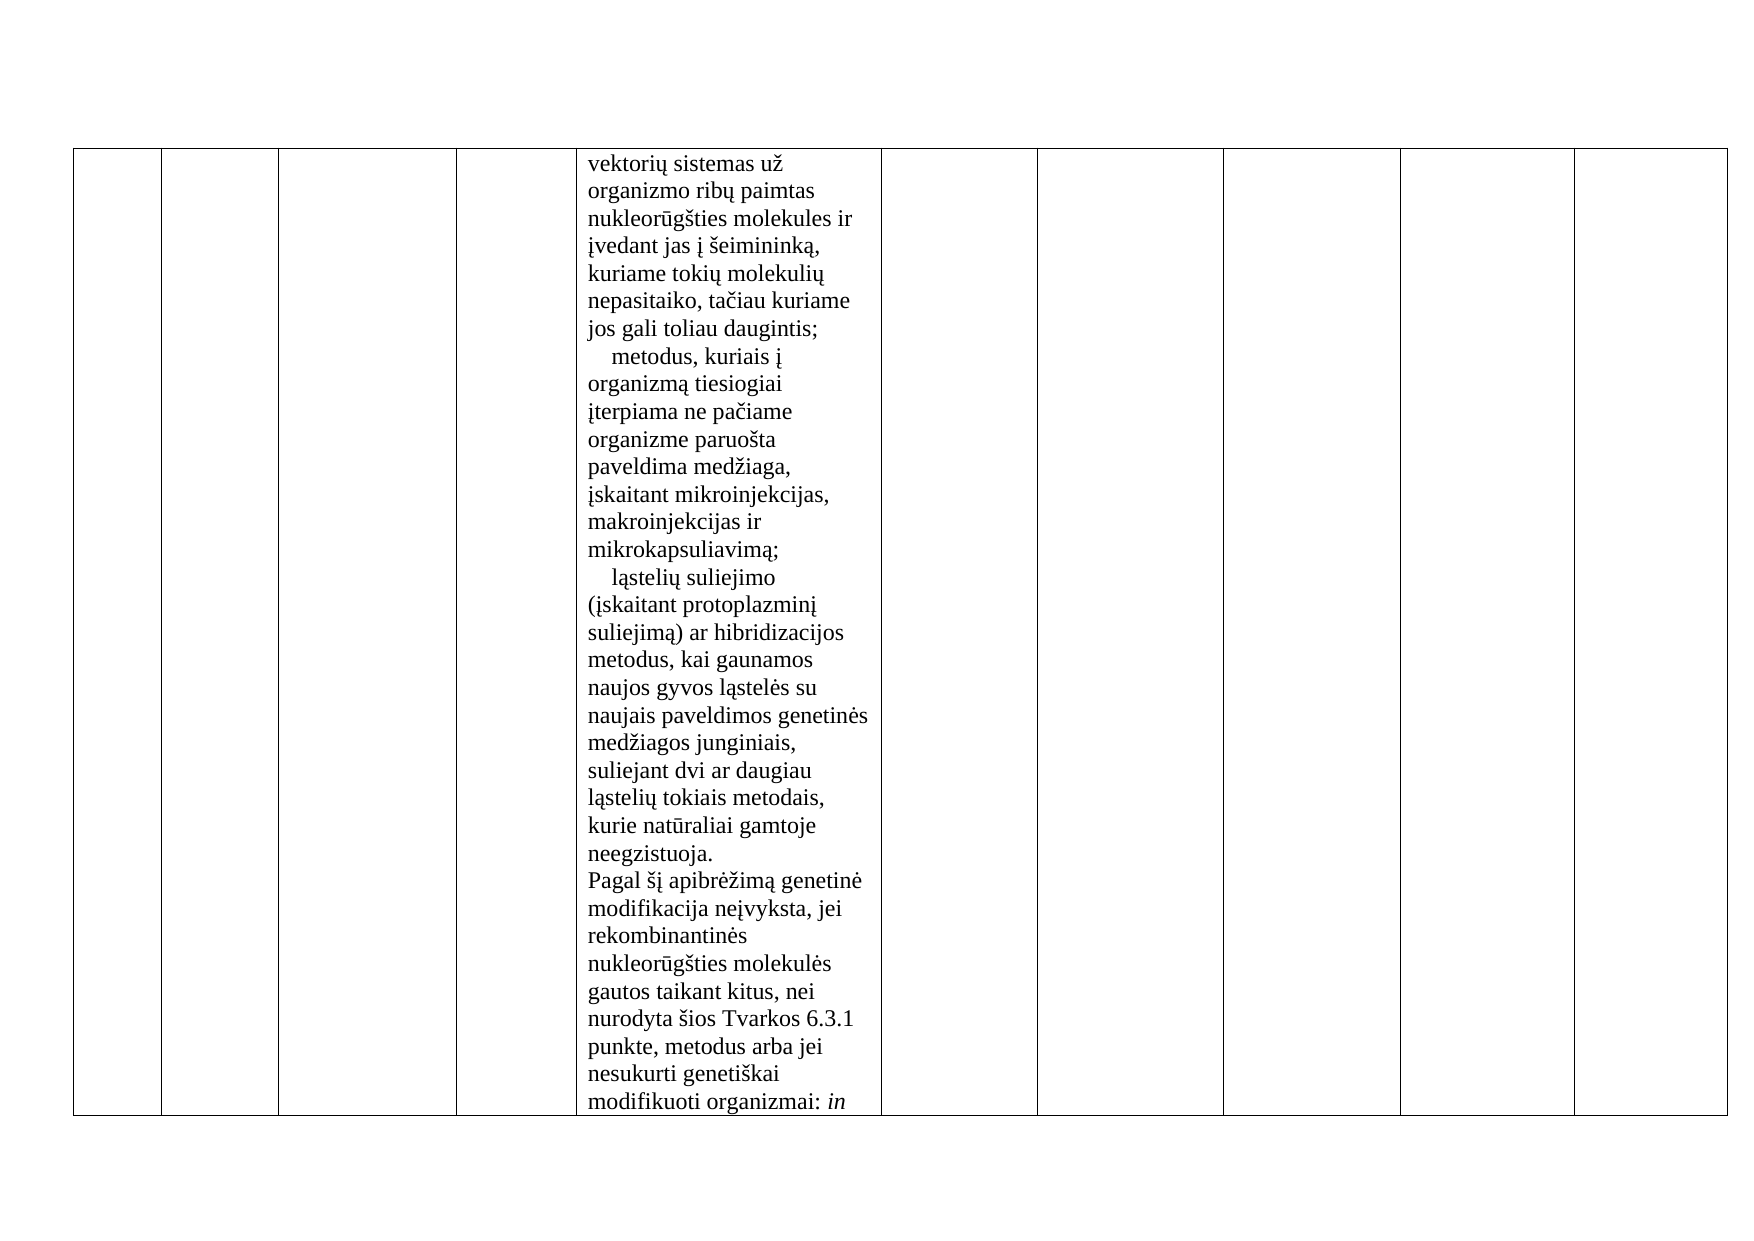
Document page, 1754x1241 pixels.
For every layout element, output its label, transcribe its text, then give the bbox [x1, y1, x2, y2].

table_cell [1224, 149, 1400, 1115]
table_cell [162, 149, 278, 1115]
table_cell [1575, 149, 1727, 1115]
table_cell vektorių sistemas už organizmo ribų paimtas nukleorūgšties molekules ir įvedant jas į šeimininką, kuriame tokių molekulių nepasitaiko, tačiau kuriame jos gali toliau daugintis; metodus, kuriais į organizmą tiesiogiai įterpiama ne pačiame organizme paruošta paveldima medžiaga, įskaitant mikroinjekcijas, makroinjekcijas ir mikrokapsuliavimą; ląstelių suliejimo (įskaitant protoplazminį suliejimą) ar hibridizacijos metodus, kai gaunamos naujos gyvos ląstelės su naujais paveldimos genetinės medžiagos junginiais, suliejant dvi ar daugiau ląstelių tokiais metodais, kurie natūraliai gamtoje neegzistuoja. Pagal šį apibrėžimą genetinė modifikacija neįvyksta, jei rekombinantinės nukleorūgšties molekulės gautos taikant kitus, nei nurodyta šios Tvarkos 6.3.1 punkte, metodus arba jei nesukurti genetiškai modifikuoti organizmai: in [577, 149, 881, 1115]
table_cell [74, 149, 161, 1115]
table_cell [279, 149, 456, 1115]
table_cell [1401, 149, 1574, 1115]
table_cell [457, 149, 576, 1115]
table_cell [1038, 149, 1223, 1115]
table_cell [882, 149, 1037, 1115]
